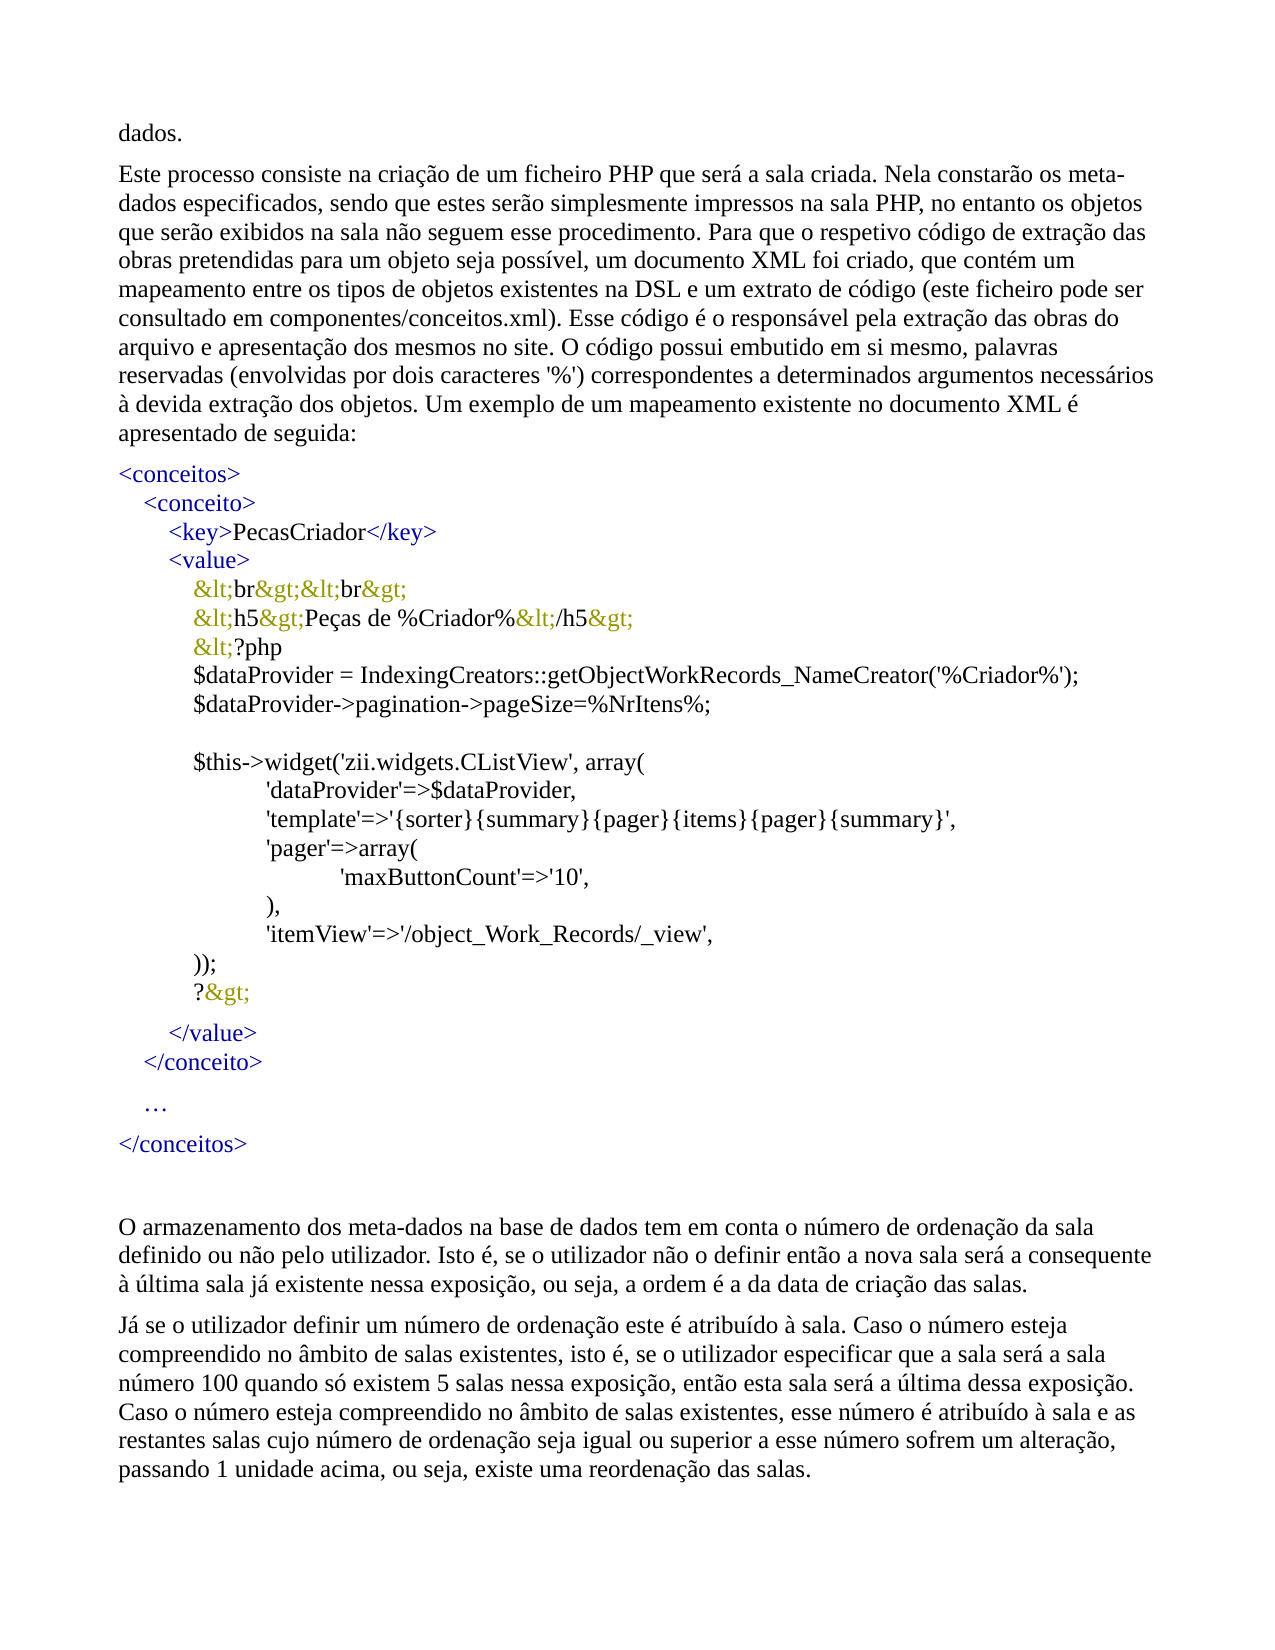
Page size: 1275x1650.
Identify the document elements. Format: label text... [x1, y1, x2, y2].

text … [118, 1088, 1157, 1117]
text Este processo consiste na criação de um ficheiro PHP que será a sala criada. Nela constarão os meta-dados especificados, sendo que estes serão simplesmente impressos na sala PHP, no entanto os objetos que serão exibidos na sala não seguem esse procedimento. Para que o respetivo código de extração das obras pretendidas para um objeto seja possível, um documento XML foi criado, que contém um mapeamento entre os tipos de objetos existentes na DSL e um extrato de código (este ficheiro pode ser consultado em componentes/conceitos.xml). Esse código é o responsável pela extração das obras do arquivo e apresentação dos mesmos no site. O código possui embutido em si mesmo, palavras reservadas (envolvidas por dois caracteres '%') correspondentes a determinados argumentos necessários à devida extração dos objetos. Um exemplo de um mapeamento existente no documento XML é apresentado de seguida: [118, 159, 1157, 447]
text </value> </conceito> [118, 1018, 1157, 1076]
text <conceitos> <conceito> <key>PecasCriador</key> <value> &lt;br&gt;&lt;br&gt; &lt;h5&gt;Peças de %Criador%&lt;/h5&gt; &lt;?php $dataProvider = IndexingCreators::getObjectWorkRecords_NameCreator('%Criador%'); $dataProvider->pagination->pageSize=%NrItens%; $this->widget('zii.widgets.CListView', array( 'dataProvider'=>$dataProvider, 'template'=>'{sorter}{summary}{pager}{items}{pager}{summary}', 'pager'=>array( 'maxButtonCount'=>'10', ), 'itemView'=>'/object_Work_Records/_view', )); ?&gt; [118, 459, 1157, 1006]
text Já se o utilizador definir um número de ordenação este é atribuído à sala. Caso o número esteja compreendido no âmbito de salas existentes, isto é, se o utilizador especificar que a sala será a sala número 100 quando só existem 5 salas nessa exposição, então esta sala será a última dessa exposição. Caso o número esteja compreendido no âmbito de salas existentes, esse número é atribuído à sala e as restantes salas cujo número de ordenação seja igual ou superior a esse número sofrem um alteração, passando 1 unidade acima, ou seja, existe uma reordenação das salas. [118, 1311, 1157, 1483]
text O armazenamento dos meta-dados na base de dados tem em conta o número de ordenação da sala definido ou não pelo utilizador. Isto é, se o utilizador não o definir então a nova sala será a consequente à última sala já existente nessa exposição, ou seja, a ordem é a da data de criação das salas. [118, 1212, 1157, 1298]
text </conceitos> [118, 1129, 1157, 1158]
text dados. [118, 118, 1157, 147]
